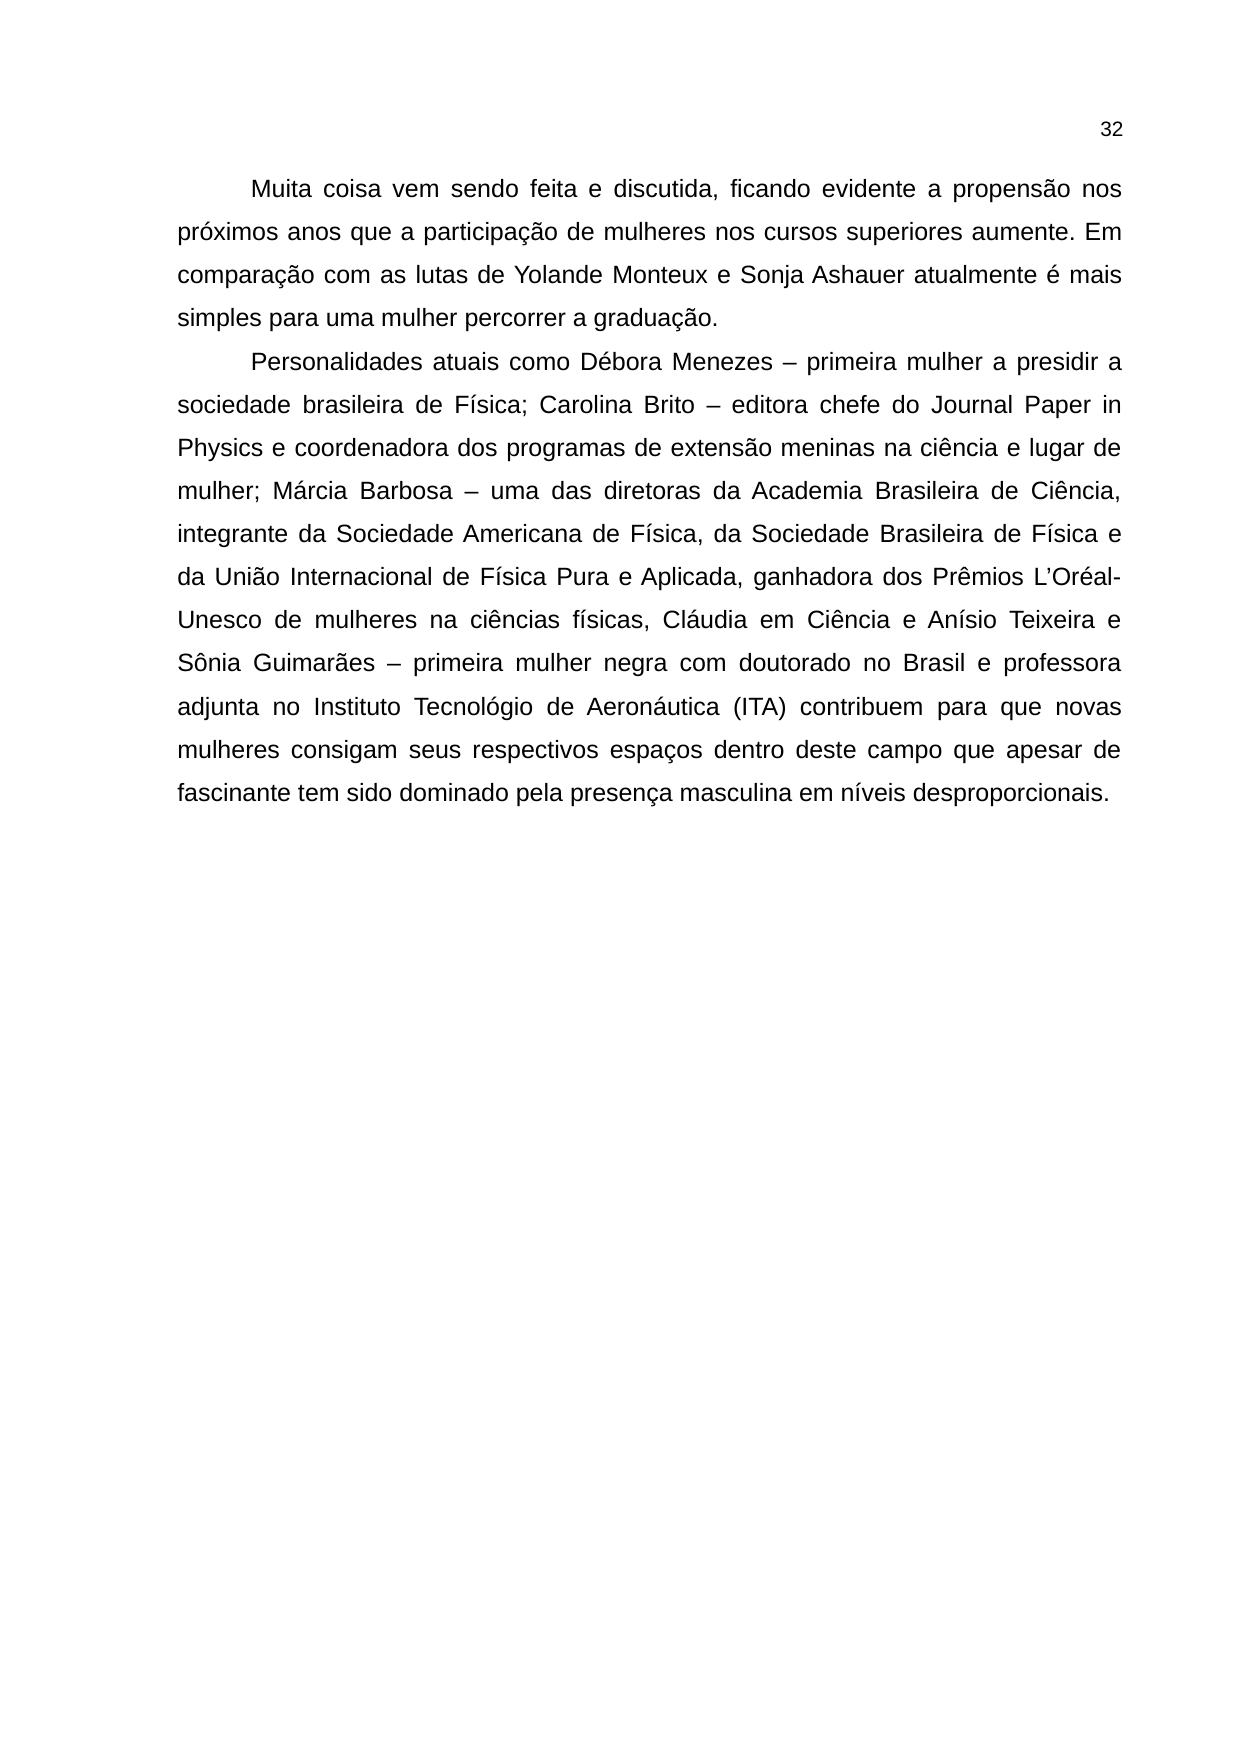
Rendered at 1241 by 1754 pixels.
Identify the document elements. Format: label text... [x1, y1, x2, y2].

text Personalidades atuais como Débora Menezes – primeira mulher a presidir a sociedade brasileira de Física; Carolina Brito – editora chefe do Journal Paper in Physics e coordenadora dos programas de extensão meninas na ciência e lugar de mulher; Márcia Barbosa – uma das diretoras da Academia Brasileira de Ciência, integrante da Sociedade Americana de Física, da Sociedade Brasileira de Física e da União Internacional de Física Pura e Aplicada, ganhadora dos Prêmios L’Oréal-Unesco de mulheres na ciências físicas, Cláudia em Ciência e Anísio Teixeira e Sônia Guimarães – primeira mulher negra com doutorado no Brasil e professora adjunta no Instituto Tecnológio de Aeronáutica (ITA) contribuem para que novas mulheres consigam seus respectivos espaços dentro deste campo que apesar de fascinante tem sido dominado pela presença masculina em níveis desproporcionais. [177, 347, 1123, 807]
text Muita coisa vem sendo feita e discutida, ficando evidente a propensão nos próximos anos que a participação de mulheres nos cursos superiores aumente. Em comparação com as lutas de Yolande Monteux e Sonja Ashauer atualmente é mais simples para uma mulher percorrer a graduação. [177, 174, 1123, 332]
